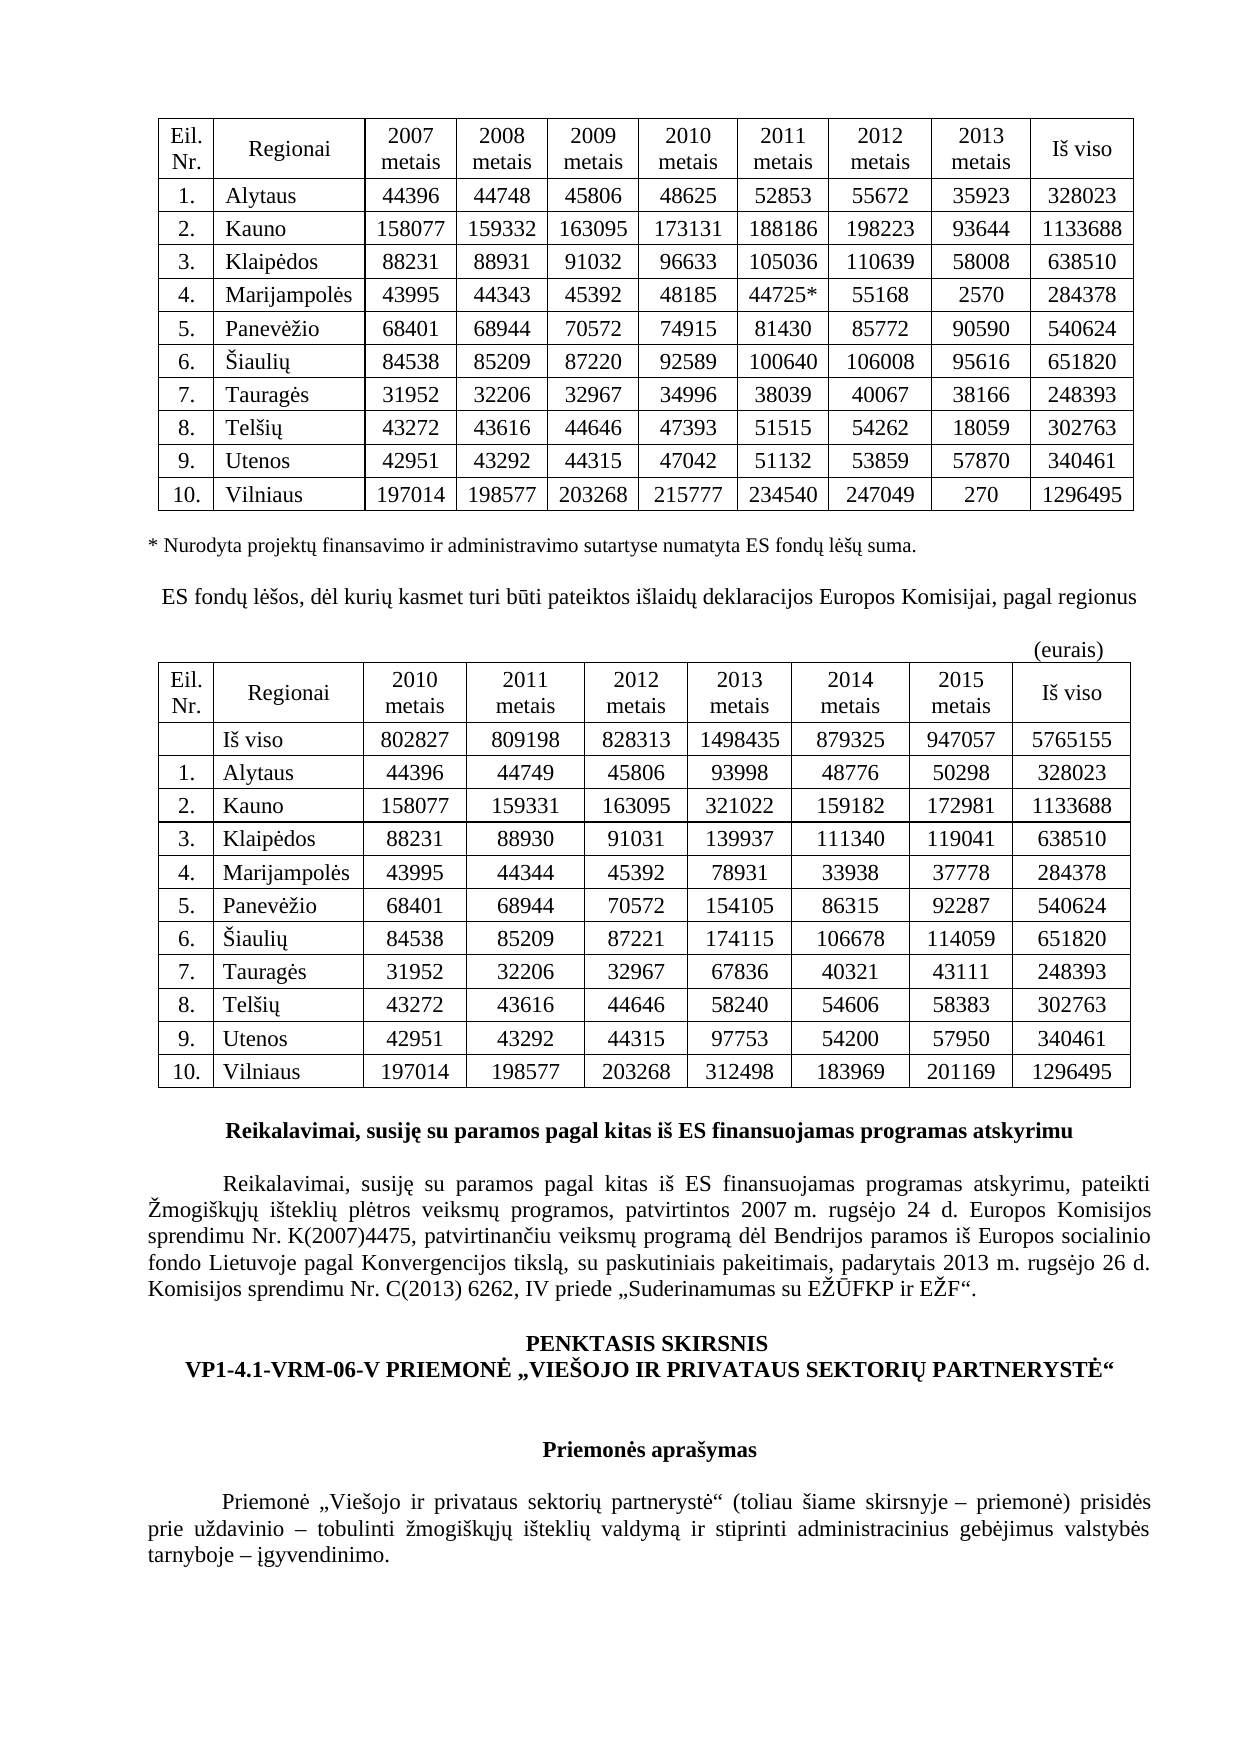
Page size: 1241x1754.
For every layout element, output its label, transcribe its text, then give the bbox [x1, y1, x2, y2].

table_cell 119041 [910, 823, 1012, 854]
table_cell 158077 [364, 789, 466, 821]
table_cell 55672 [829, 179, 931, 211]
table_cell 2570 [932, 279, 1030, 311]
table_cell Klaipėdos [214, 823, 363, 854]
table_cell 85772 [829, 312, 931, 344]
table_cell Marijampolės [214, 856, 363, 888]
table_cell 197014 [366, 478, 456, 510]
table_cell 57870 [932, 445, 1030, 477]
table_cell 234540 [738, 478, 828, 510]
table_cell 638510 [1031, 245, 1133, 277]
table_cell 45806 [585, 756, 687, 788]
table_cell 6. [159, 345, 213, 377]
table_cell 203268 [548, 478, 638, 510]
table_cell 302763 [1013, 989, 1130, 1021]
table_cell 163095 [548, 212, 638, 244]
table_cell 52853 [738, 179, 828, 211]
table_cell 172981 [910, 789, 1012, 821]
table_header 2010 metais [639, 119, 737, 178]
table_cell Utenos [214, 1022, 363, 1054]
table_cell 43292 [467, 1022, 584, 1054]
table_cell 32967 [585, 955, 687, 987]
table_cell 87220 [548, 345, 638, 377]
table_cell 215777 [639, 478, 737, 510]
table_cell 38039 [738, 378, 828, 410]
table_cell 97753 [688, 1022, 791, 1054]
table_header 2015 metais [910, 663, 1012, 722]
text Priemonė „Viešojo ir privataus sektorių partnerystė“ (toliau šiame skirsnyje – priemonė) prisidės prie uždavinio – tobulinti žmogiškųjų išteklių valdymą ir stiprinti administracinius gebėjimus valstybės tarnyboje – įgyvendinimo. [148, 1488, 1152, 1567]
table_cell 247049 [829, 478, 931, 510]
table_cell 88930 [467, 823, 584, 854]
table_header 2012 metais [829, 119, 931, 178]
table_header 2013 metais [932, 119, 1030, 178]
table_cell 1498435 [688, 723, 791, 755]
table_cell 828313 [585, 723, 687, 755]
text ES fondų lėšos, dėl kurių kasmet turi būti pateiktos išlaidų deklaracijos Europos Komisijai, pagal regionus [148, 583, 1152, 609]
table_cell 3. [159, 823, 213, 854]
table_cell 5. [159, 889, 213, 921]
table_cell 7. [159, 378, 213, 410]
table_cell 68401 [366, 312, 456, 344]
table_cell 100640 [738, 345, 828, 377]
table_cell 74915 [639, 312, 737, 344]
table_cell 198577 [467, 1055, 584, 1087]
table_cell 57950 [910, 1022, 1012, 1054]
table_cell [159, 723, 213, 755]
table_cell 51515 [738, 411, 828, 443]
table_cell 93644 [932, 212, 1030, 244]
table_cell 158077 [366, 212, 456, 244]
table_cell 48185 [639, 279, 737, 311]
table_cell 47393 [639, 411, 737, 443]
table_cell 183969 [792, 1055, 909, 1087]
text * Nurodyta projektų finansavimo ir administravimo sutartyse numatyta ES fondų lėšų suma. [148, 533, 1152, 557]
table_header 2012 metais [585, 663, 687, 722]
table_header 2007 metais [366, 119, 456, 178]
table_cell 81430 [738, 312, 828, 344]
table_cell 159182 [792, 789, 909, 821]
table_cell 95616 [932, 345, 1030, 377]
text VP1-4.1-VRM-06-V PRIEMONĖ „VIEŠOJO IR PRIVATAUS SEKTORIŲ PARTNERYSTĖ“ [148, 1357, 1152, 1383]
table_cell 33938 [792, 856, 909, 888]
table_cell 45392 [585, 856, 687, 888]
table_cell 159331 [467, 789, 584, 821]
table_header 2009 metais [548, 119, 638, 178]
table_cell 8. [159, 989, 213, 1021]
table_cell 2. [159, 212, 213, 244]
table_cell 1133688 [1013, 789, 1130, 821]
table_cell 174115 [688, 922, 791, 954]
table_cell 88231 [364, 823, 466, 854]
table_cell 53859 [829, 445, 931, 477]
table_cell 32967 [548, 378, 638, 410]
table_cell 111340 [792, 823, 909, 854]
table_cell 31952 [366, 378, 456, 410]
table_cell Alytaus [214, 179, 364, 211]
table_cell 284378 [1013, 856, 1130, 888]
table_cell Iš viso [214, 723, 363, 755]
table_cell Tauragės [214, 378, 364, 410]
table_cell 92287 [910, 889, 1012, 921]
table_cell 18059 [932, 411, 1030, 443]
table_cell 44748 [457, 179, 547, 211]
table_cell 42951 [364, 1022, 466, 1054]
table_cell 1. [159, 179, 213, 211]
table_cell 51132 [738, 445, 828, 477]
table_cell Alytaus [214, 756, 363, 788]
table_cell 54262 [829, 411, 931, 443]
table_cell 114059 [910, 922, 1012, 954]
table_cell 35923 [932, 179, 1030, 211]
table_cell 43995 [366, 279, 456, 311]
table_cell 43272 [366, 411, 456, 443]
table_cell 92589 [639, 345, 737, 377]
table_cell 106008 [829, 345, 931, 377]
table_header 2011 metais [738, 119, 828, 178]
table_cell 340461 [1031, 445, 1133, 477]
table_cell 84538 [366, 345, 456, 377]
table_cell 4. [159, 279, 213, 311]
table_cell 88231 [366, 245, 456, 277]
table_cell 91032 [548, 245, 638, 277]
table_cell 85209 [457, 345, 547, 377]
table_cell 43995 [364, 856, 466, 888]
table_header Eil. Nr. [159, 119, 213, 178]
table_cell 48776 [792, 756, 909, 788]
table_cell 638510 [1013, 823, 1130, 854]
table_cell 44646 [585, 989, 687, 1021]
table_cell 70572 [585, 889, 687, 921]
table_header Iš viso [1013, 663, 1130, 722]
table_cell 139937 [688, 823, 791, 854]
table_cell 43292 [457, 445, 547, 477]
table_cell 947057 [910, 723, 1012, 755]
table_cell 879325 [792, 723, 909, 755]
table_cell Panevėžio [214, 312, 364, 344]
table_cell 68944 [457, 312, 547, 344]
table_cell 48625 [639, 179, 737, 211]
table_cell 40321 [792, 955, 909, 987]
table_cell 85209 [467, 922, 584, 954]
table_cell 328023 [1013, 756, 1130, 788]
table_cell 54606 [792, 989, 909, 1021]
table_cell 93998 [688, 756, 791, 788]
table_cell 5765155 [1013, 723, 1130, 755]
table_cell 45392 [548, 279, 638, 311]
table_cell 67836 [688, 955, 791, 987]
table_cell 55168 [829, 279, 931, 311]
table_cell 58008 [932, 245, 1030, 277]
table_cell 87221 [585, 922, 687, 954]
table_cell 43111 [910, 955, 1012, 987]
table_cell Klaipėdos [214, 245, 364, 277]
text Reikalavimai, susiję su paramos pagal kitas iš ES finansuojamas programas atskyrimu, pateikti Žmogiškųjų išteklių plėtros veiksmų programos, patvirtintos 2007 m. rugsėjo 24 d. Europos Komisijos sprendimu Nr. K(2007)4475, patvirtinančiu veiksmų programą dėl Bendrijos paramos iš Europos socialinio fondo Lietuvoje pagal Konvergencijos tikslą, su paskutiniais pakeitimais, padarytais 2013 m. rugsėjo 26 d. Komisijos sprendimu Nr. C(2013) 6262, IV priede „Suderinamumas su EŽŪFKP ir EŽF“. [148, 1170, 1152, 1301]
table_cell 1296495 [1013, 1055, 1130, 1087]
text Priemonės aprašymas [148, 1436, 1152, 1462]
table_cell 340461 [1013, 1022, 1130, 1054]
table_cell 1. [159, 756, 213, 788]
table_cell 5. [159, 312, 213, 344]
table_cell 651820 [1031, 345, 1133, 377]
table_cell 44315 [585, 1022, 687, 1054]
table_cell 248393 [1013, 955, 1130, 987]
table_cell 163095 [585, 789, 687, 821]
table_cell 2. [159, 789, 213, 821]
table_cell 68944 [467, 889, 584, 921]
table_header 2010 metais [364, 663, 466, 722]
table_cell Šiaulių [214, 922, 363, 954]
table_cell 44396 [366, 179, 456, 211]
table_cell 270 [932, 478, 1030, 510]
table_cell 197014 [364, 1055, 466, 1087]
text PENKTASIS SKIRSNIS [148, 1330, 1152, 1357]
table_cell 248393 [1031, 378, 1133, 410]
table_cell 802827 [364, 723, 466, 755]
table_cell 91031 [585, 823, 687, 854]
table_cell 198223 [829, 212, 931, 244]
table_header 2014 metais [792, 663, 909, 722]
table_cell 44725* [738, 279, 828, 311]
table_cell 32206 [457, 378, 547, 410]
table_header Eil. Nr. [159, 663, 213, 722]
table_cell 34996 [639, 378, 737, 410]
table_cell 312498 [688, 1055, 791, 1087]
table_cell 1296495 [1031, 478, 1133, 510]
table_cell 42951 [366, 445, 456, 477]
table_cell 7. [159, 955, 213, 987]
table_cell 84538 [364, 922, 466, 954]
table_cell 284378 [1031, 279, 1133, 311]
table_cell 651820 [1013, 922, 1130, 954]
table_cell 88931 [457, 245, 547, 277]
table_cell Kauno [214, 212, 364, 244]
table_cell 86315 [792, 889, 909, 921]
table_cell 6. [159, 922, 213, 954]
table_cell 43272 [364, 989, 466, 1021]
table_cell Panevėžio [214, 889, 363, 921]
table_cell 47042 [639, 445, 737, 477]
table_cell 105036 [738, 245, 828, 277]
table_cell 198577 [457, 478, 547, 510]
table_cell 45806 [548, 179, 638, 211]
table_cell 90590 [932, 312, 1030, 344]
table_cell Vilniaus [214, 478, 364, 510]
table_cell Telšių [214, 411, 364, 443]
table_cell 540624 [1031, 312, 1133, 344]
table_cell 58240 [688, 989, 791, 1021]
table_cell Vilniaus [214, 1055, 363, 1087]
table_cell 8. [159, 411, 213, 443]
table_cell 44749 [467, 756, 584, 788]
table_cell 43616 [457, 411, 547, 443]
table_cell 321022 [688, 789, 791, 821]
table_cell 78931 [688, 856, 791, 888]
table_cell 203268 [585, 1055, 687, 1087]
table_cell Telšių [214, 989, 363, 1021]
table_cell 10. [159, 478, 213, 510]
table_cell 38166 [932, 378, 1030, 410]
table_cell Tauragės [214, 955, 363, 987]
table_cell 50298 [910, 756, 1012, 788]
table_cell Šiaulių [214, 345, 364, 377]
table_cell 173131 [639, 212, 737, 244]
table_header Iš viso [1031, 119, 1133, 178]
table_cell 44315 [548, 445, 638, 477]
table_cell 44646 [548, 411, 638, 443]
table_cell 43616 [467, 989, 584, 1021]
table_cell 10. [159, 1055, 213, 1087]
table_cell 31952 [364, 955, 466, 987]
table_cell Utenos [214, 445, 364, 477]
table_cell 44344 [467, 856, 584, 888]
table_cell 9. [159, 445, 213, 477]
table_cell 96633 [639, 245, 737, 277]
table_cell 106678 [792, 922, 909, 954]
table_cell 32206 [467, 955, 584, 987]
table_cell 44396 [364, 756, 466, 788]
table_cell 37778 [910, 856, 1012, 888]
text Reikalavimai, susiję su paramos pagal kitas iš ES finansuojamas programas atskyrimu [148, 1117, 1152, 1143]
table_cell 1133688 [1031, 212, 1133, 244]
table_cell 159332 [457, 212, 547, 244]
table_cell 201169 [910, 1055, 1012, 1087]
table_cell 68401 [364, 889, 466, 921]
table_cell 3. [159, 245, 213, 277]
table_cell 328023 [1031, 179, 1133, 211]
table_cell 58383 [910, 989, 1012, 1021]
text (eurais) [148, 636, 1152, 662]
table_cell 9. [159, 1022, 213, 1054]
table_cell Marijampolės [214, 279, 364, 311]
table_cell 154105 [688, 889, 791, 921]
table_cell 188186 [738, 212, 828, 244]
table_header Regionai [214, 119, 364, 178]
table_cell 302763 [1031, 411, 1133, 443]
table_cell 54200 [792, 1022, 909, 1054]
table_header Regionai [214, 663, 363, 722]
table_cell 540624 [1013, 889, 1130, 921]
table_cell 809198 [467, 723, 584, 755]
table_header 2011 metais [467, 663, 584, 722]
table_header 2013 metais [688, 663, 791, 722]
table_cell 70572 [548, 312, 638, 344]
table_cell Kauno [214, 789, 363, 821]
table_cell 110639 [829, 245, 931, 277]
table_cell 4. [159, 856, 213, 888]
table_cell 40067 [829, 378, 931, 410]
table_header 2008 metais [457, 119, 547, 178]
table_cell 44343 [457, 279, 547, 311]
